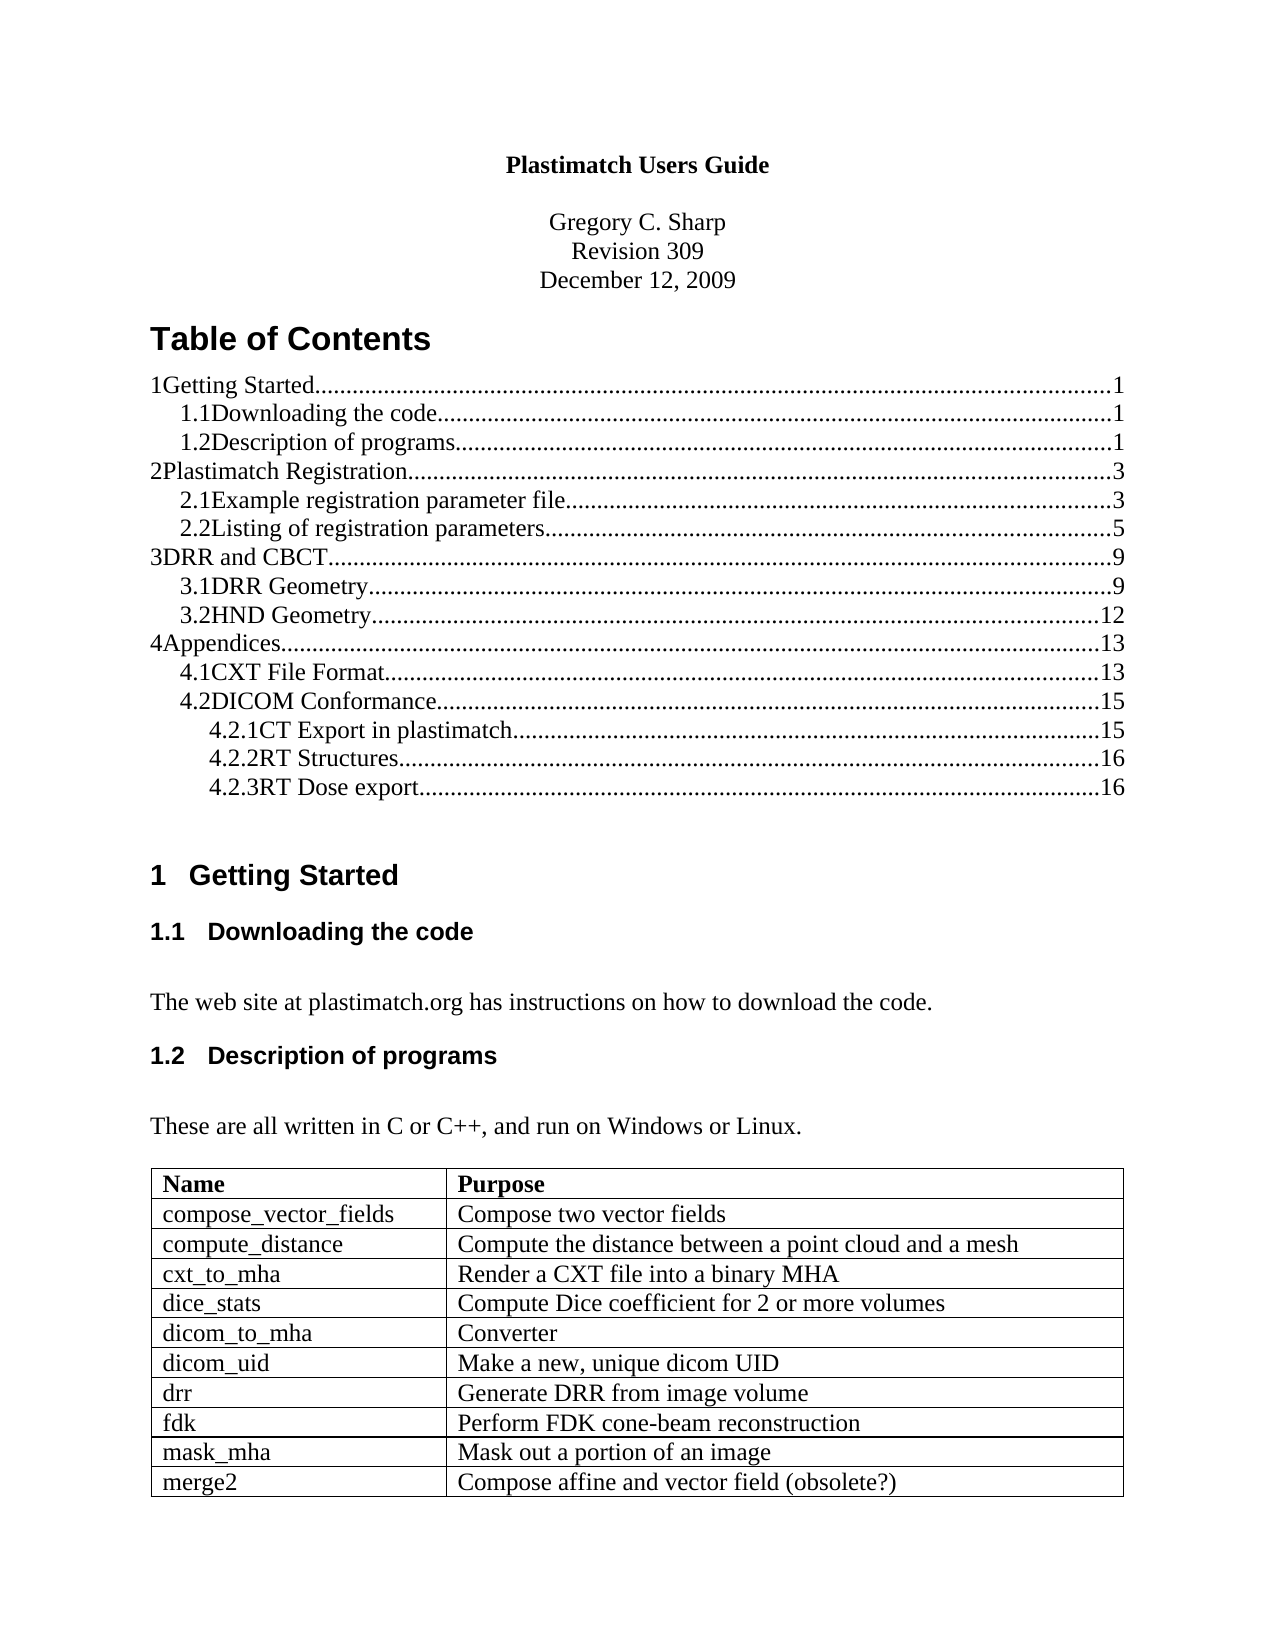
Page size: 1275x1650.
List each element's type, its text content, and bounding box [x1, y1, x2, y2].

text 4.2.3RT Dose export 16 [209, 772, 1125, 801]
table_cell fdk [152, 1408, 446, 1436]
table_cell Generate DRR from image volume [447, 1378, 1123, 1407]
text 2.1Example registration parameter file 3 [179, 485, 1125, 513]
text 1.2Description of programs 1 [179, 427, 1125, 456]
table_cell Compose affine and vector field (obsolete?) [447, 1467, 1123, 1496]
table_cell Perform FDK cone-beam reconstruction [447, 1408, 1123, 1436]
table_cell Compose two vector fields [447, 1199, 1123, 1228]
subtitle Table of Contents [150, 319, 1125, 357]
text 3DRR and CBCT 9 [150, 542, 1125, 571]
text 1.1Downloading the code 1 [179, 398, 1125, 427]
table_cell dicom_uid [152, 1348, 446, 1377]
text 4.2DICOM Conformance 15 [179, 686, 1125, 715]
subtitle Downloading the code [150, 917, 1125, 946]
text 4.2.2RT Structures 16 [209, 743, 1125, 772]
text Gregory C. Sharp Revision 309 December 12, 2009 [150, 207, 1125, 294]
text 3.2HND Geometry 12 [179, 600, 1125, 628]
table_cell Render a CXT file into a binary MHA [447, 1259, 1123, 1287]
text 4.1CXT File Format 13 [179, 657, 1125, 686]
text 1Getting Started 1 [150, 370, 1125, 398]
subtitle Description of programs [150, 1041, 1125, 1069]
text 4Appendices 13 [150, 628, 1125, 657]
table_cell mask_mha [152, 1438, 446, 1466]
table_cell Compute Dice coefficient for 2 or more volumes [447, 1289, 1123, 1317]
table_cell dice_stats [152, 1289, 446, 1317]
table_cell Converter [447, 1318, 1123, 1347]
table_cell dicom_to_mha [152, 1318, 446, 1347]
table_cell compute_distance [152, 1229, 446, 1258]
table_cell Compute the distance between a point cloud and a mesh [447, 1229, 1123, 1258]
text The web site at plastimatch.org has instructions on how to download the code. [150, 987, 1125, 1016]
text These are all written in C or C++, and run on Windows or Linux. [150, 1111, 1125, 1139]
table_cell drr [152, 1378, 446, 1407]
table_header Name [152, 1169, 446, 1198]
text Plastimatch Users Guide [150, 150, 1125, 179]
table_cell merge2 [152, 1467, 446, 1496]
table_header Purpose [447, 1169, 1123, 1198]
table_cell Make a new, unique dicom UID [447, 1348, 1123, 1377]
subtitle Getting Started [150, 858, 1125, 892]
text 2.2Listing of registration parameters 5 [179, 513, 1125, 542]
text 4.2.1CT Export in plastimatch 15 [209, 715, 1125, 743]
table_cell compose_vector_fields [152, 1199, 446, 1228]
text 2Plastimatch Registration 3 [150, 456, 1125, 485]
table_cell Mask out a portion of an image [447, 1438, 1123, 1466]
text 3.1DRR Geometry 9 [179, 571, 1125, 600]
table_cell cxt_to_mha [152, 1259, 446, 1287]
